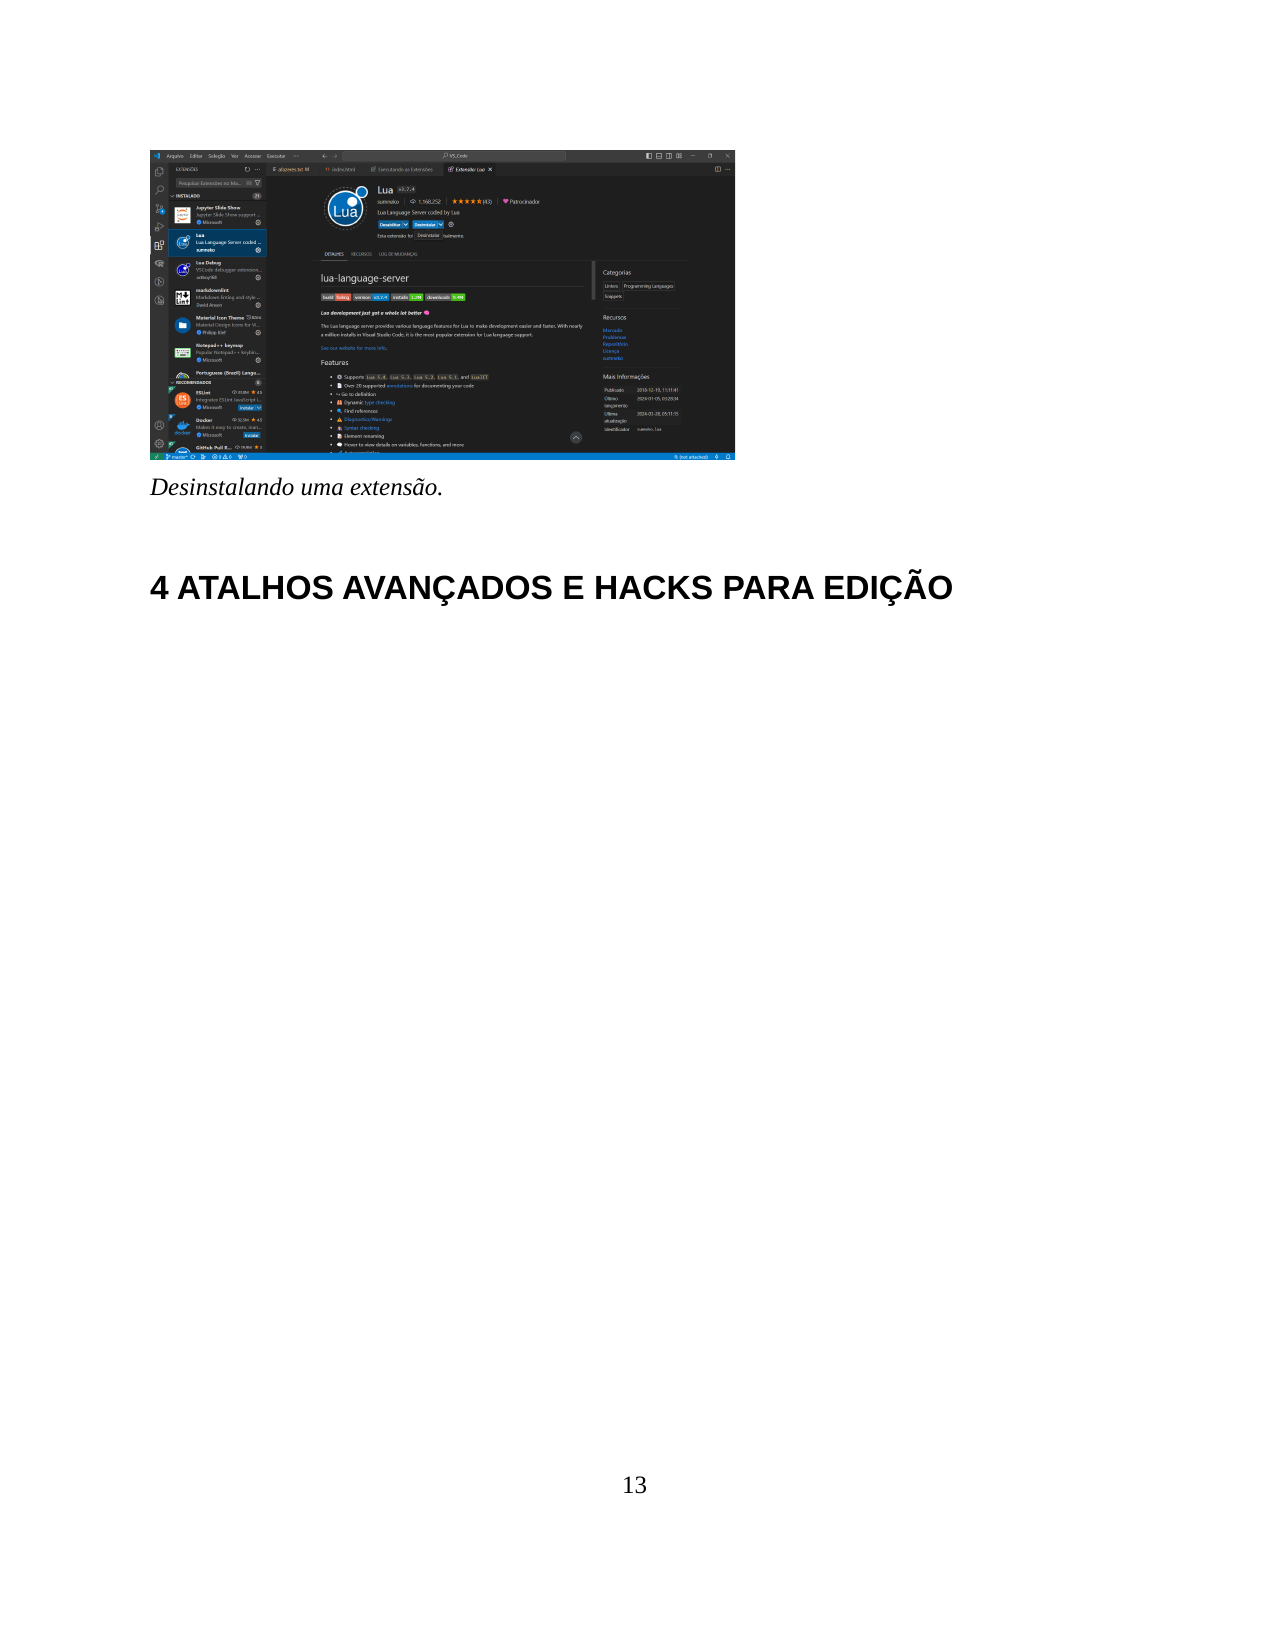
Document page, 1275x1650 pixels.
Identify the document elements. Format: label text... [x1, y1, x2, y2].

text Desinstalando uma extensão. [150, 472, 1125, 501]
subtitle 4 ATALHOS AVANÇADOS E HACKS PARA EDIÇÃO [150, 567, 1125, 606]
picture [150, 150, 736, 460]
